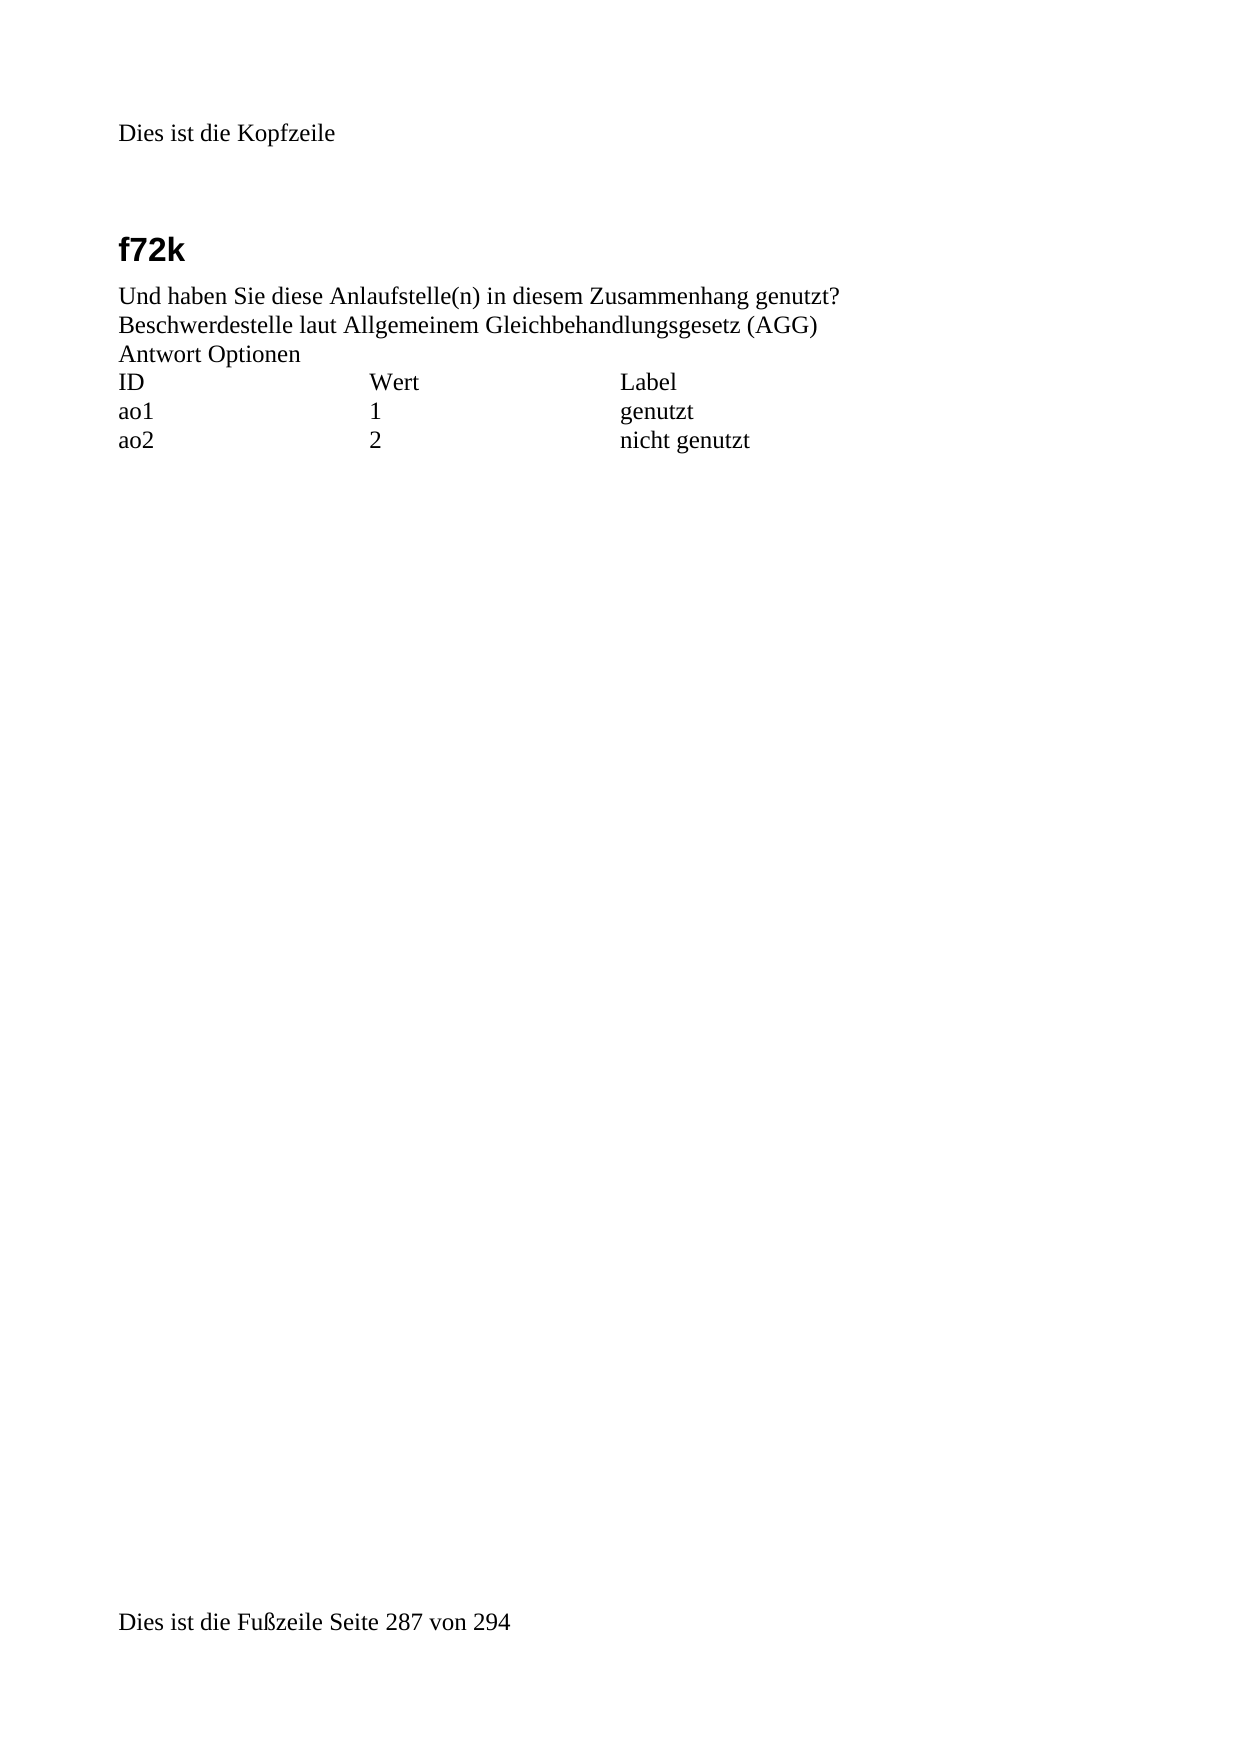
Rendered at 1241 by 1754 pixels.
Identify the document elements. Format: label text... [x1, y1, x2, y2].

table_cell 2 [369, 425, 620, 454]
table_header ID [118, 368, 369, 396]
text Und haben Sie diese Anlaufstelle(n) in diesem Zusammenhang genutzt? [118, 281, 1122, 310]
table_cell ao2 [118, 425, 369, 454]
table_cell nicht genutzt [620, 425, 871, 454]
text Antwort Optionen [118, 339, 1122, 367]
subtitle f72k [118, 230, 1122, 269]
table_cell ao1 [118, 396, 369, 425]
table_cell 1 [369, 396, 620, 425]
table_header Wert [369, 368, 620, 396]
table_header Label [620, 368, 871, 396]
text Beschwerdestelle laut Allgemeinem Gleichbehandlungsgesetz (AGG) [118, 310, 1122, 339]
table_cell genutzt [620, 396, 871, 425]
